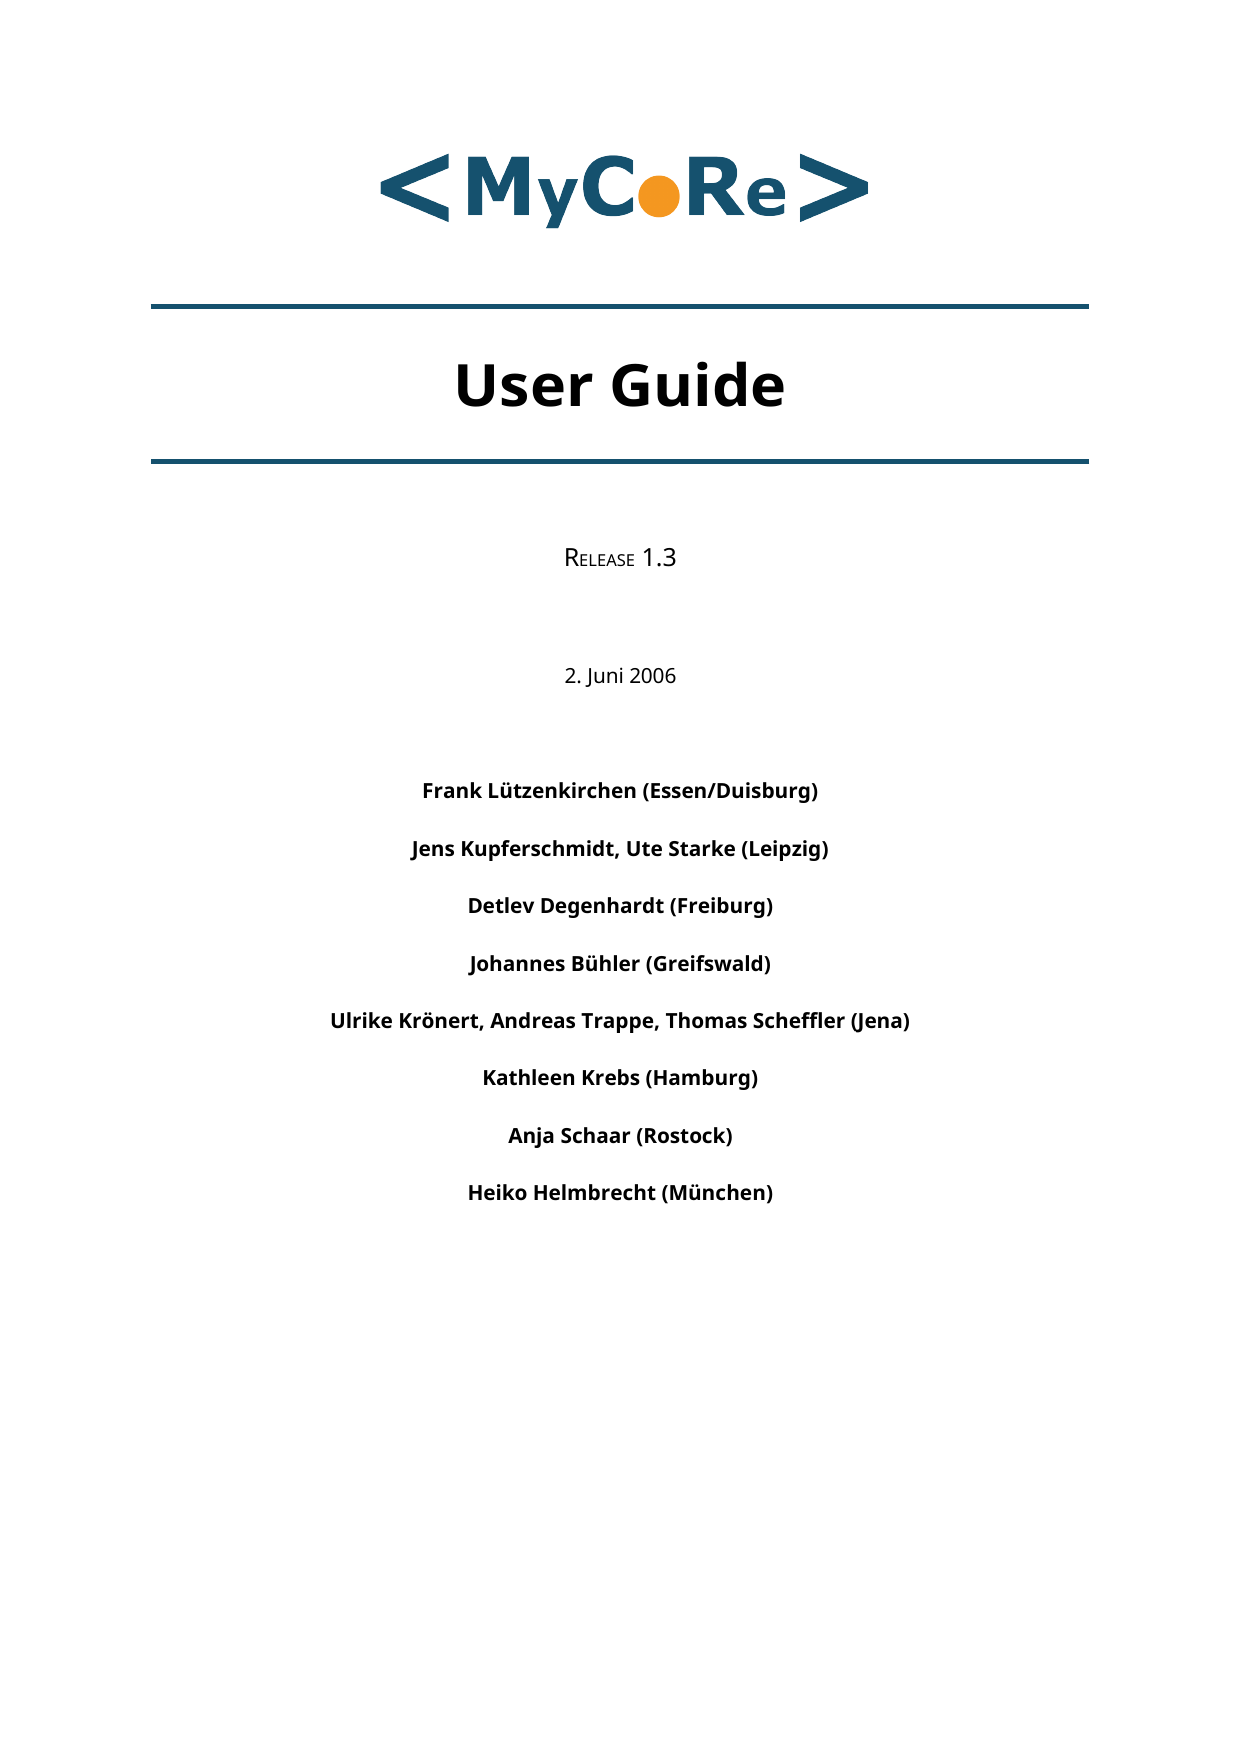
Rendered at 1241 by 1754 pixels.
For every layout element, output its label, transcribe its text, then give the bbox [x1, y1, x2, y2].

table_header User Guide [151, 309, 1089, 459]
picture [360, 146, 880, 239]
table_cell Release 1.3 2. Juni 2006 Frank Lützenkirchen (Essen/Duisburg) Jens Kupferschmidt, Ute Starke (Leipzig) Detlev Degenhardt (Freiburg) Johannes Bühler (Greifswald) Ulrike Krönert, Andreas Trappe, Thomas Scheffler (Jena) Kathleen Krebs (Hamburg) Anja Schaar (Rostock) Heiko Helmbrecht (München) [151, 464, 1089, 1264]
